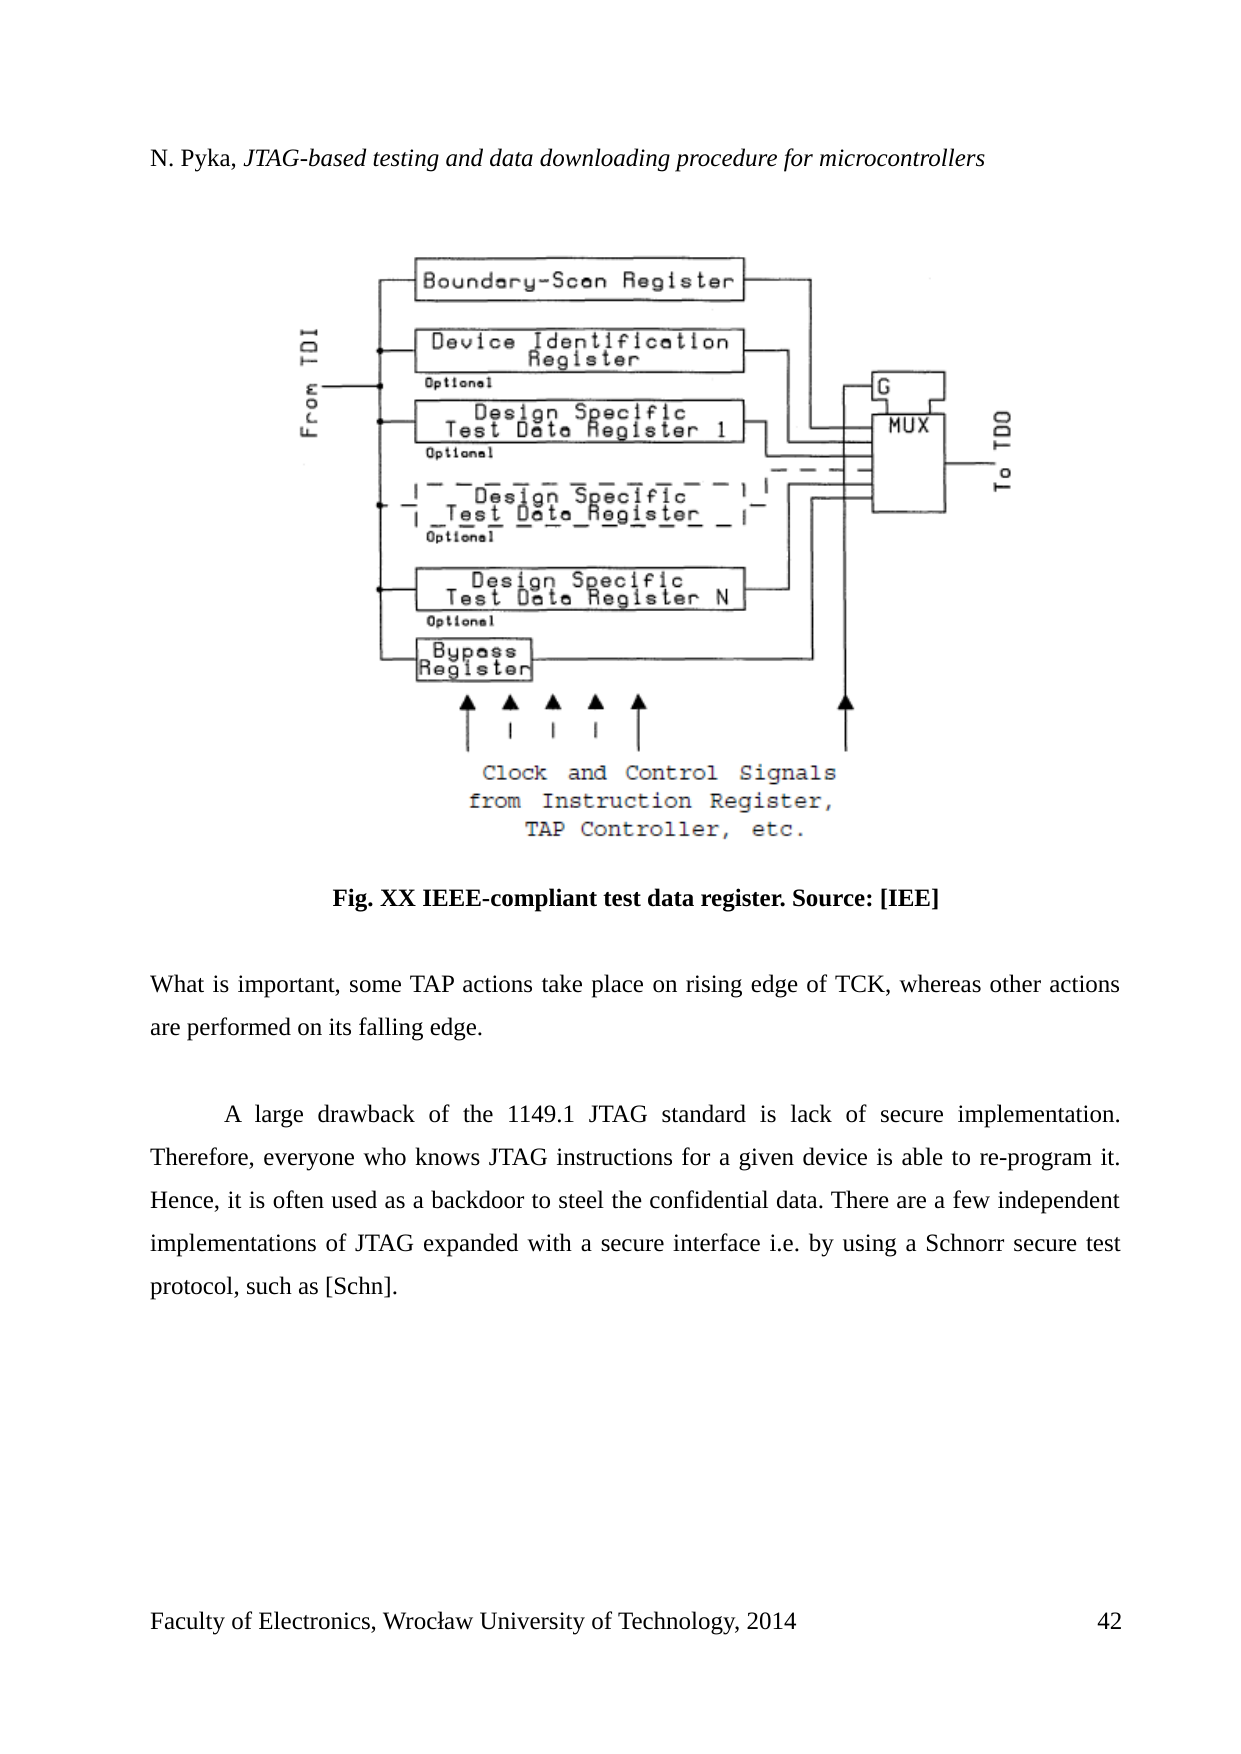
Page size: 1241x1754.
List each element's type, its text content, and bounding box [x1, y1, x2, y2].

text Fig. XX IEEE-compliant test data register. Source: [IEE] [150, 869, 1122, 912]
picture [244, 231, 1028, 869]
text What is important, some TAP actions take place on rising edge of TCK, whereas other actions are performed on its falling edge. [150, 969, 1122, 1041]
text A large drawback of the 1149.1 JTAG standard is lack of secure implementation. Therefore, everyone who knows JTAG instructions for a given device is able to re-program it. Hence, it is often used as a backdoor to steel the confidential data. There are a few independent implementations of JTAG expanded with a secure interface i.e. by using a Schnorr secure test protocol, such as [Schn]. [150, 1099, 1122, 1300]
